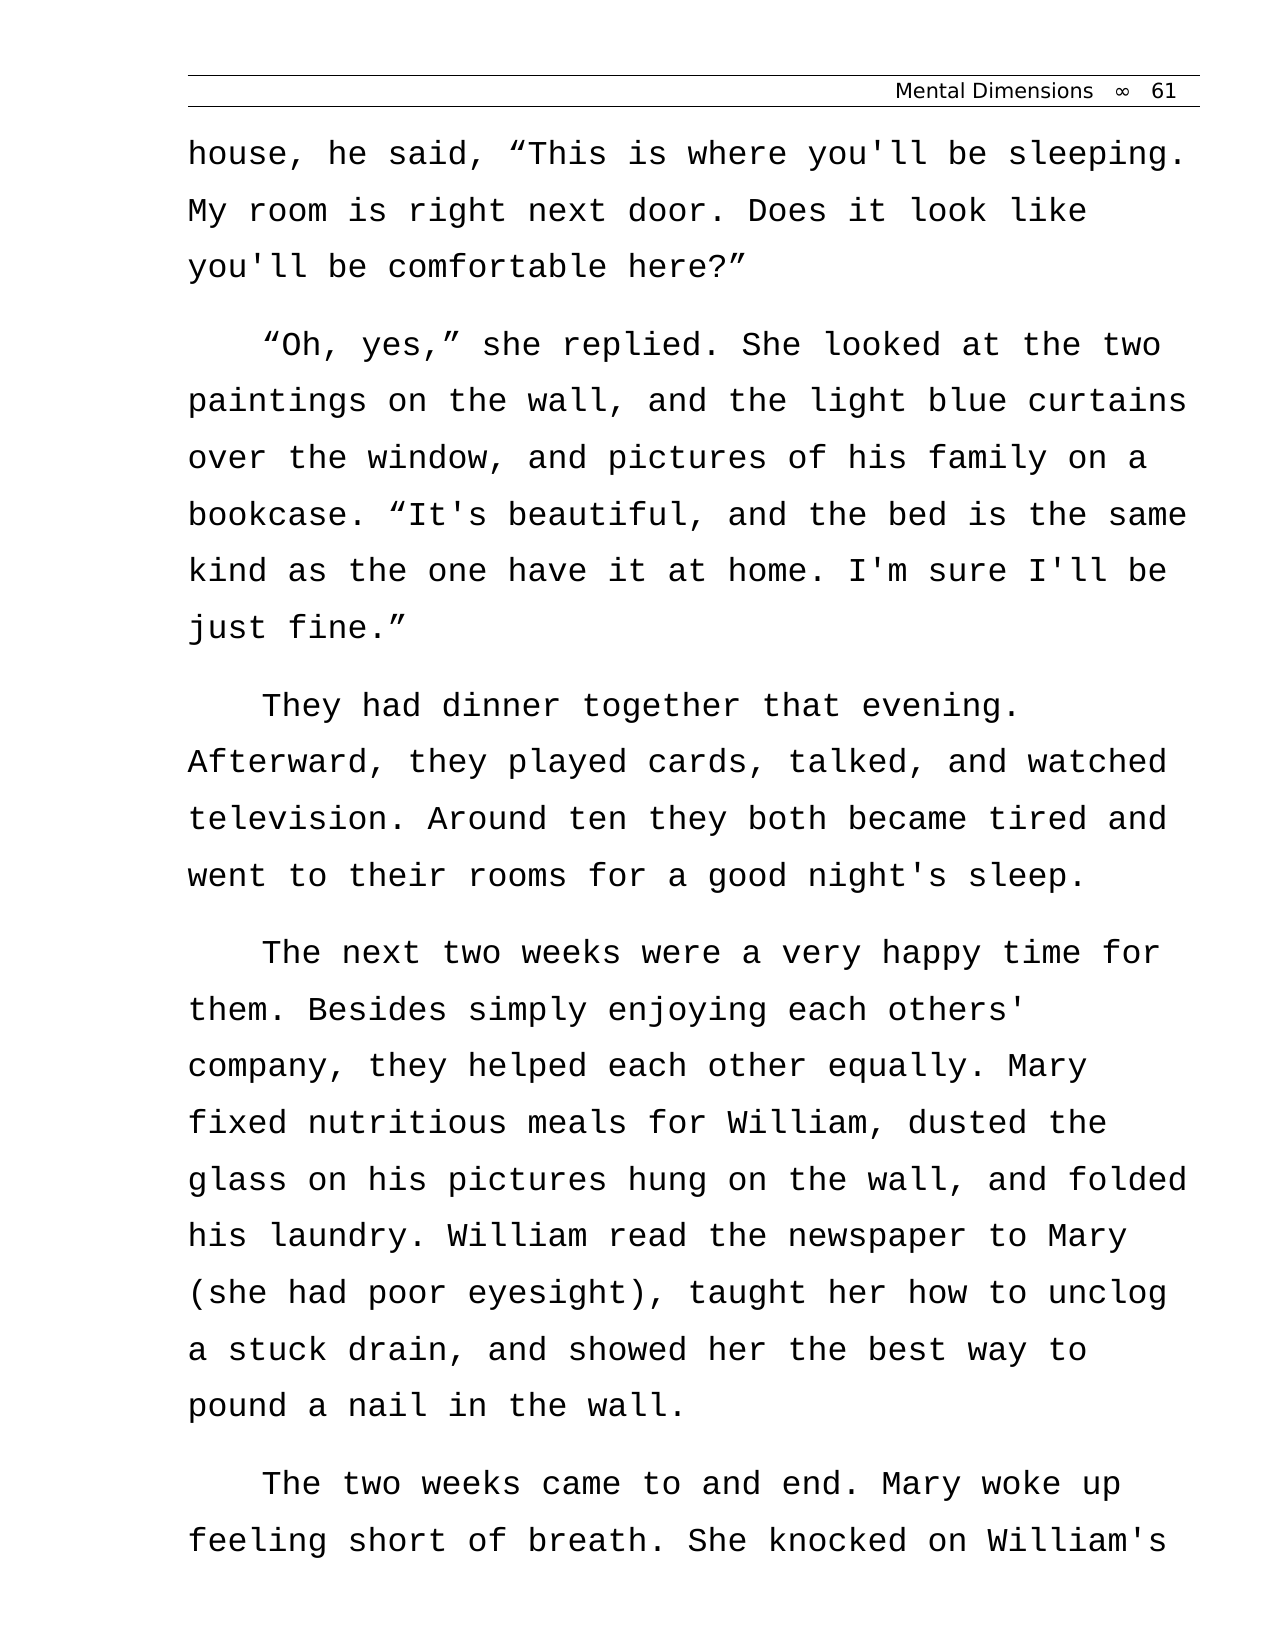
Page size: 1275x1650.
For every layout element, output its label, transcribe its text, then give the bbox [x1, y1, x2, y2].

text The two weeks came to and end. Mary woke up feeling short of breath. She knocked on William's [187, 1467, 1200, 1561]
text They had dinner together that evening. Afterward, they played cards, talked, and watched television. Around ten they both became tired and went to their rooms for a good night's sleep. [187, 688, 1200, 896]
text The next two weeks were a very happy time for them. Besides simply enjoying each others' company, they helped each other equally. Mary fixed nutritious meals for William, dusted the glass on his pictures hung on the wall, and folded his laundry. William read the newspaper to Mary (she had poor eyesight), taught her how to unclog a stuck drain, and showed her the best way to pound a nail in the wall. [187, 936, 1200, 1427]
text “Oh, yes,” she replied. She looked at the two paintings on the wall, and the light blue curtains over the window, and pictures of his family on a bookcase. “It's beautiful, and the bed is the same kind as the one have it at home. I'm sure I'll be just fine.” [187, 327, 1200, 648]
text house, he said, “This is where you'll be sleeping. My room is right next door. Does it look like you'll be comfortable here?” [187, 137, 1200, 288]
